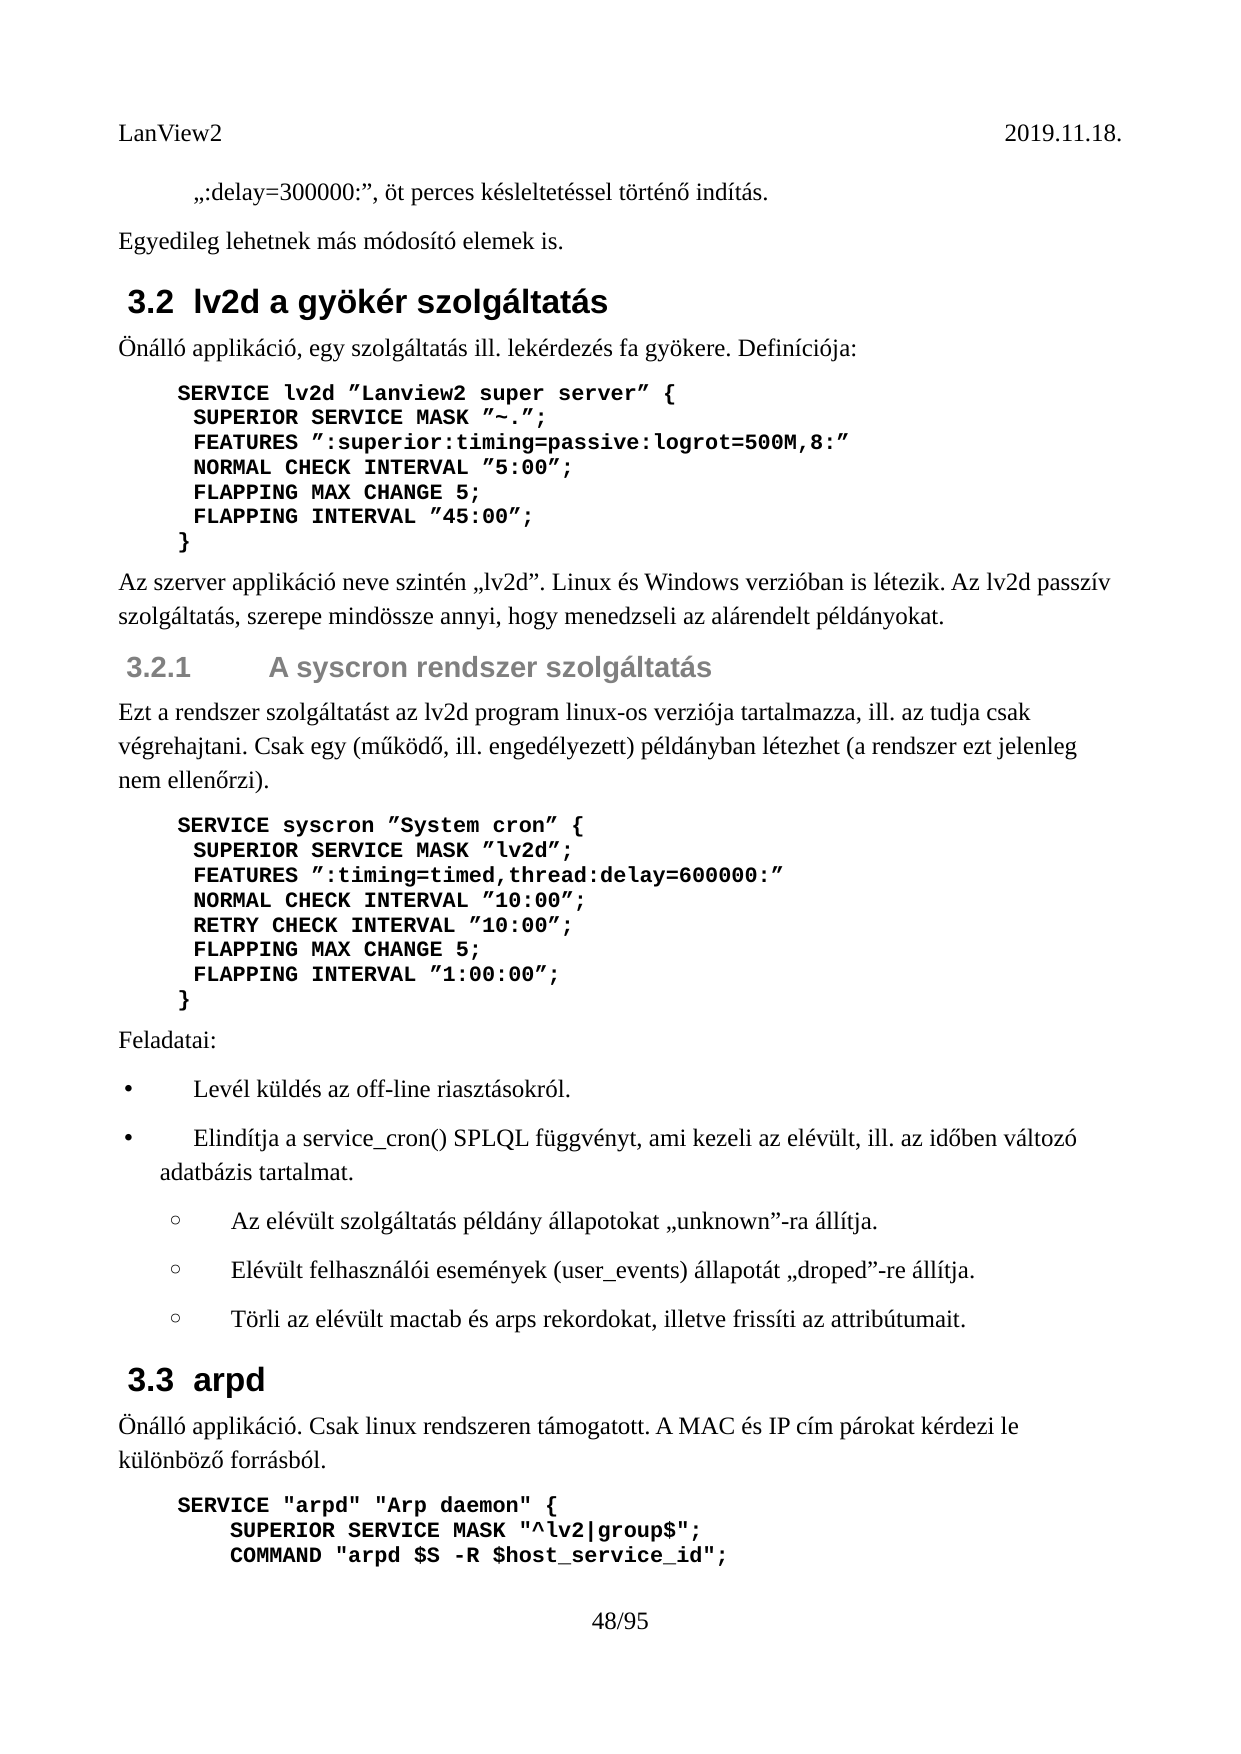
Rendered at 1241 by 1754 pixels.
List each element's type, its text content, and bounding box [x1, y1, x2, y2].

list „:delay=300000:”, öt perces késleltetéssel történő indítás. [156, 177, 1122, 206]
text Önálló applikáció, egy szolgáltatás ill. lekérdezés fa gyökere. Definíciója: [118, 333, 1122, 361]
text Az szerver applikáció neve szintén „lv2d”. Linux és Windows verzióban is létezik. Az lv2d passzív szolgáltatás, szerepe mindössze annyi, hogy menedzseli az alárendelt példányokat. [118, 567, 1122, 630]
text Ezt a rendszer szolgáltatást az lv2d program linux-os verziója tartalmazza, ill. az tudja csak végrehajtani. Csak egy (működő, ill. engedélyezett) példányban létezhet (a rendszer ezt jelenleg nem ellenőrzi). [118, 697, 1122, 794]
list Törli az elévült mactab és arps rekordokat, illetve frissíti az attribútumait. [165, 1304, 1122, 1333]
subtitle A syscron rendszer szolgáltatás [118, 651, 1122, 684]
text SERVICE syscron ”System cron” { SUPERIOR SERVICE MASK ”lv2d”; FEATURES ”:timing=timed,thread:delay=600000:” NORMAL CHECK INTERVAL ”10:00”; RETRY CHECK INTERVAL ”10:00”; FLAPPING MAX CHANGE 5; FLAPPING INTERVAL ”1:00:00”; } [177, 814, 1122, 1013]
text Egyedileg lehetnek más módosító elemek is. [118, 226, 1122, 255]
list Elévült felhasználói események (user_events) állapotát „droped”-re állítja. [165, 1255, 1122, 1284]
subtitle arpd [118, 1360, 1122, 1398]
list Az elévült szolgáltatás példány állapotokat „unknown”-ra állítja. [165, 1206, 1122, 1235]
text Feladatai: [118, 1025, 1122, 1053]
text SERVICE "arpd" "Arp daemon" { SUPERIOR SERVICE MASK "^lv2|group$"; COMMAND "arpd $S -R $host_service_id"; [177, 1494, 1122, 1569]
list Levél küldés az off-line riasztásokról. [124, 1074, 1122, 1102]
text SERVICE lv2d ”Lanview2 super server” { SUPERIOR SERVICE MASK ”~.”; FEATURES ”:superior:timing=passive:logrot=500M,8:” NORMAL CHECK INTERVAL ”5:00”; FLAPPING MAX CHANGE 5; FLAPPING INTERVAL ”45:00”; } [177, 382, 1122, 555]
text Önálló applikáció. Csak linux rendszeren támogatott. A MAC és IP cím párokat kérdezi le különböző forrásból. [118, 1411, 1122, 1474]
subtitle lv2d a gyökér szolgáltatás [118, 281, 1122, 320]
list Elindítja a service_cron() SPLQL függvényt, ami kezeli az elévült, ill. az időben változó adatbázis tartalmat. [124, 1123, 1122, 1186]
